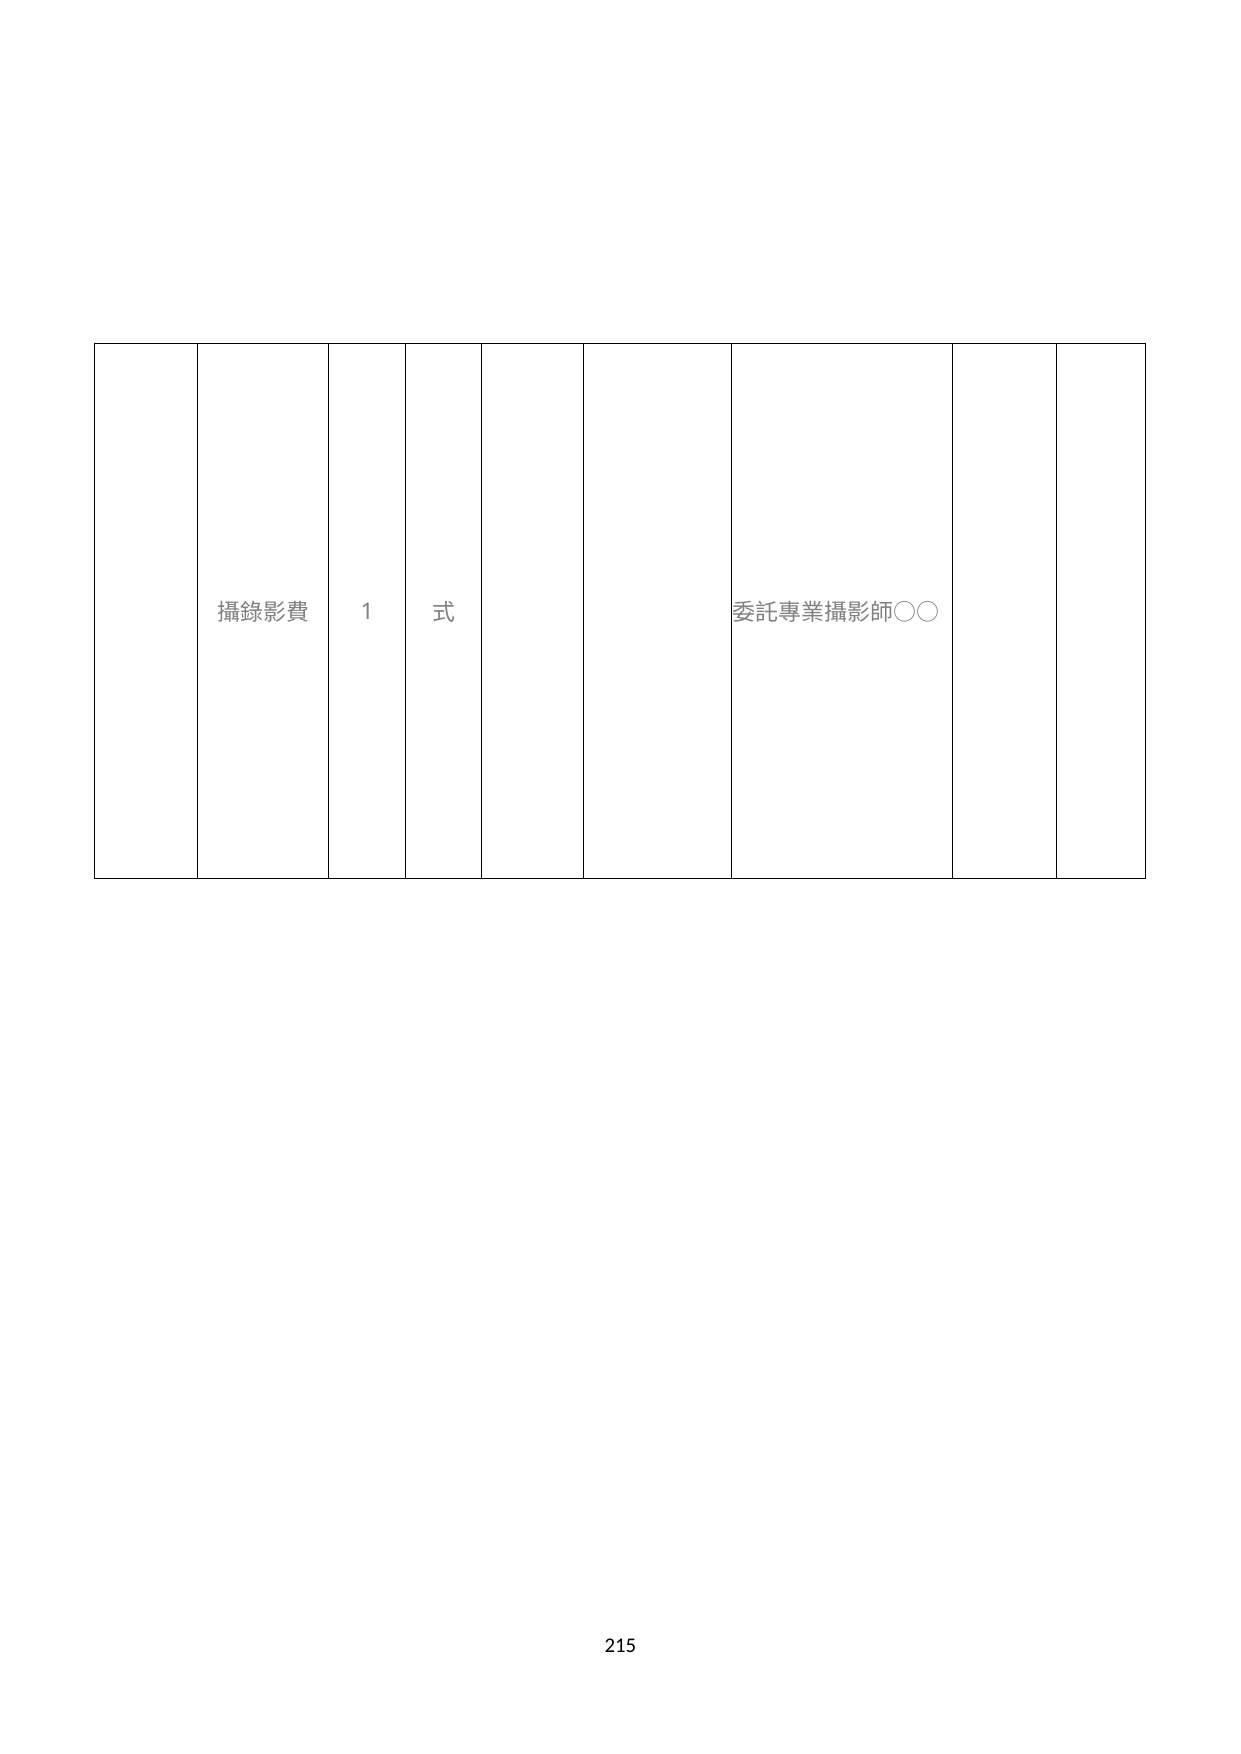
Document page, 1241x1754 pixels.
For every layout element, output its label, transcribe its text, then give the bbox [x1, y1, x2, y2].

table_cell [482, 344, 583, 878]
table_cell [953, 344, 1056, 878]
table_cell [95, 344, 197, 878]
table_cell 1 [329, 344, 405, 878]
table_cell 式 [406, 344, 481, 878]
table_cell [1057, 344, 1145, 878]
table_cell [584, 344, 731, 878]
table_cell 委託專業攝影師○○ [732, 344, 952, 878]
table_cell 攝錄影費 [198, 344, 328, 878]
